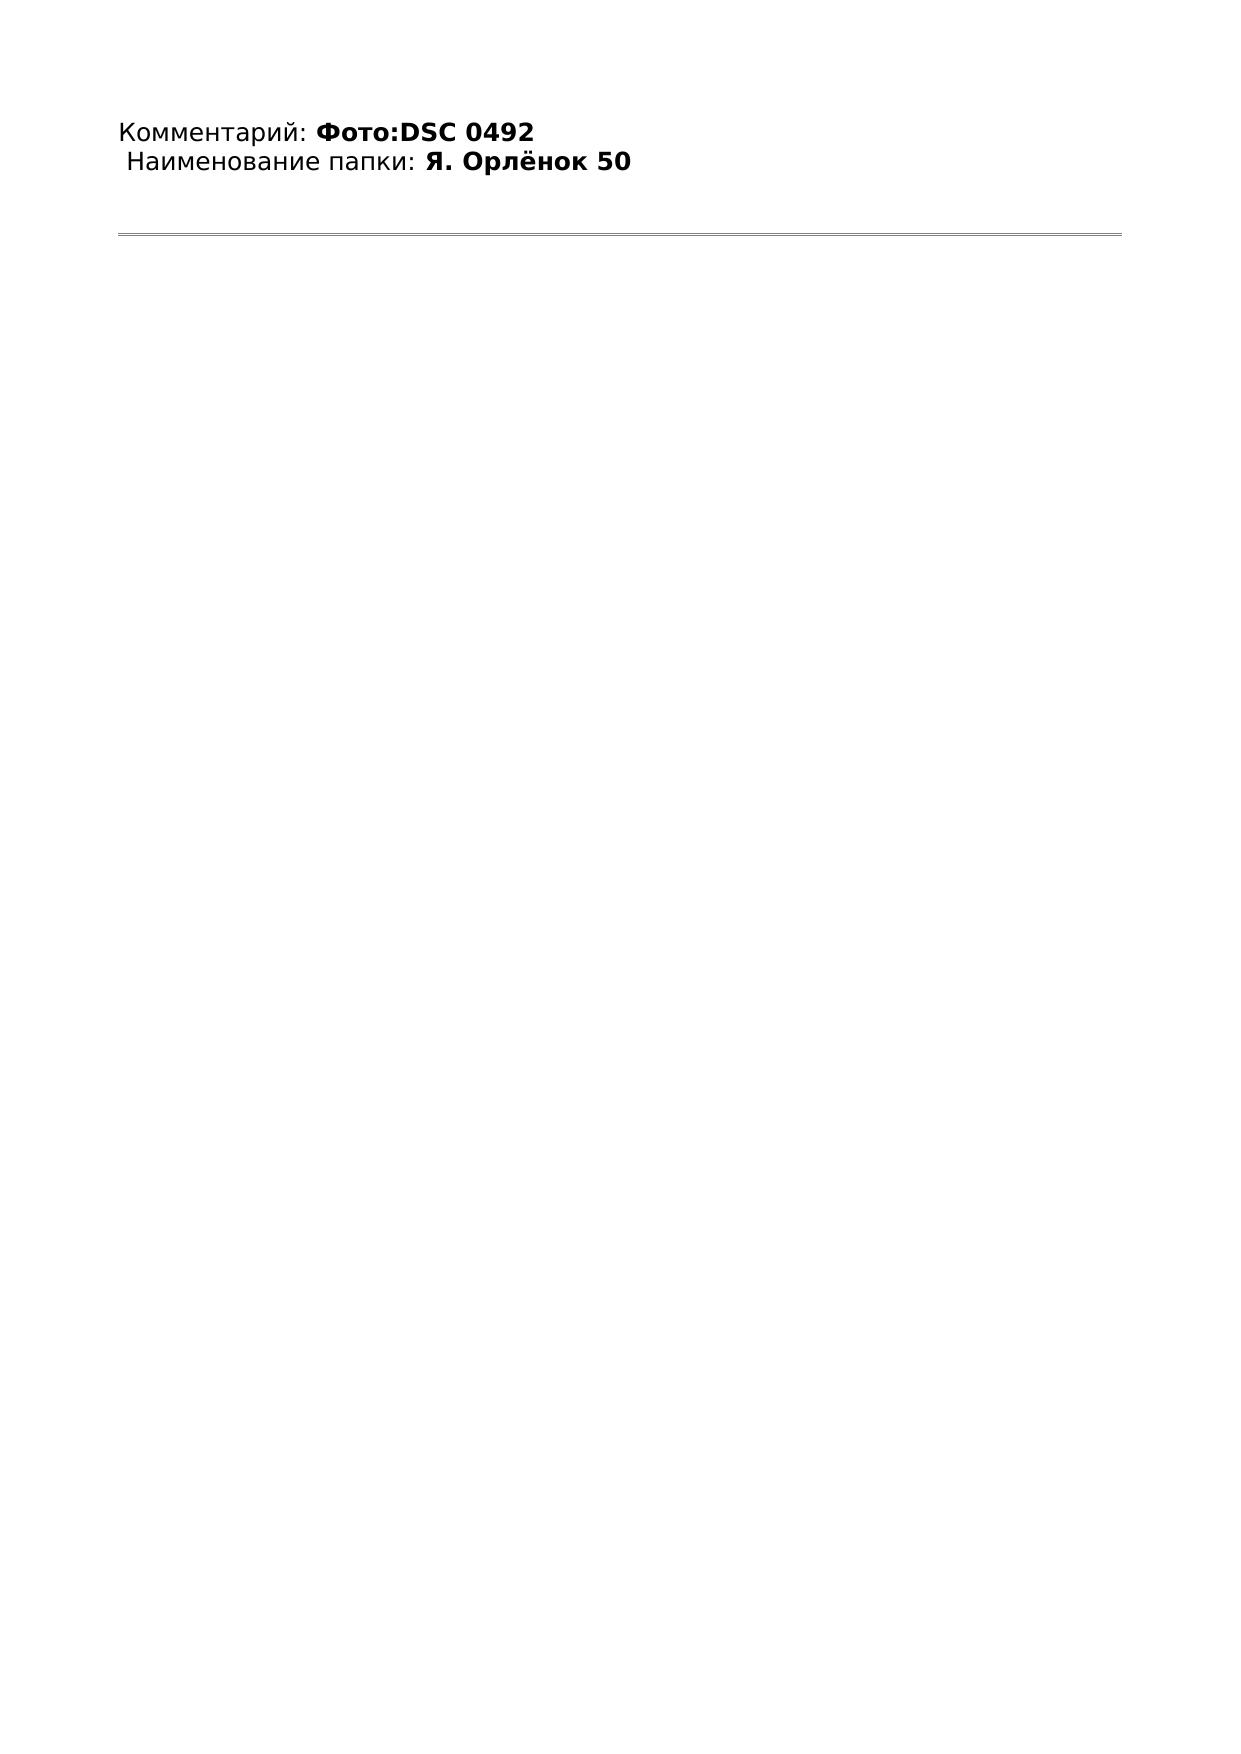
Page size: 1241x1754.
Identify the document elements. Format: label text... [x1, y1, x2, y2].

text Комментарий: Фото:DSC 0492 Наименование папки: Я. Орлёнок 50 [118, 118, 1122, 206]
